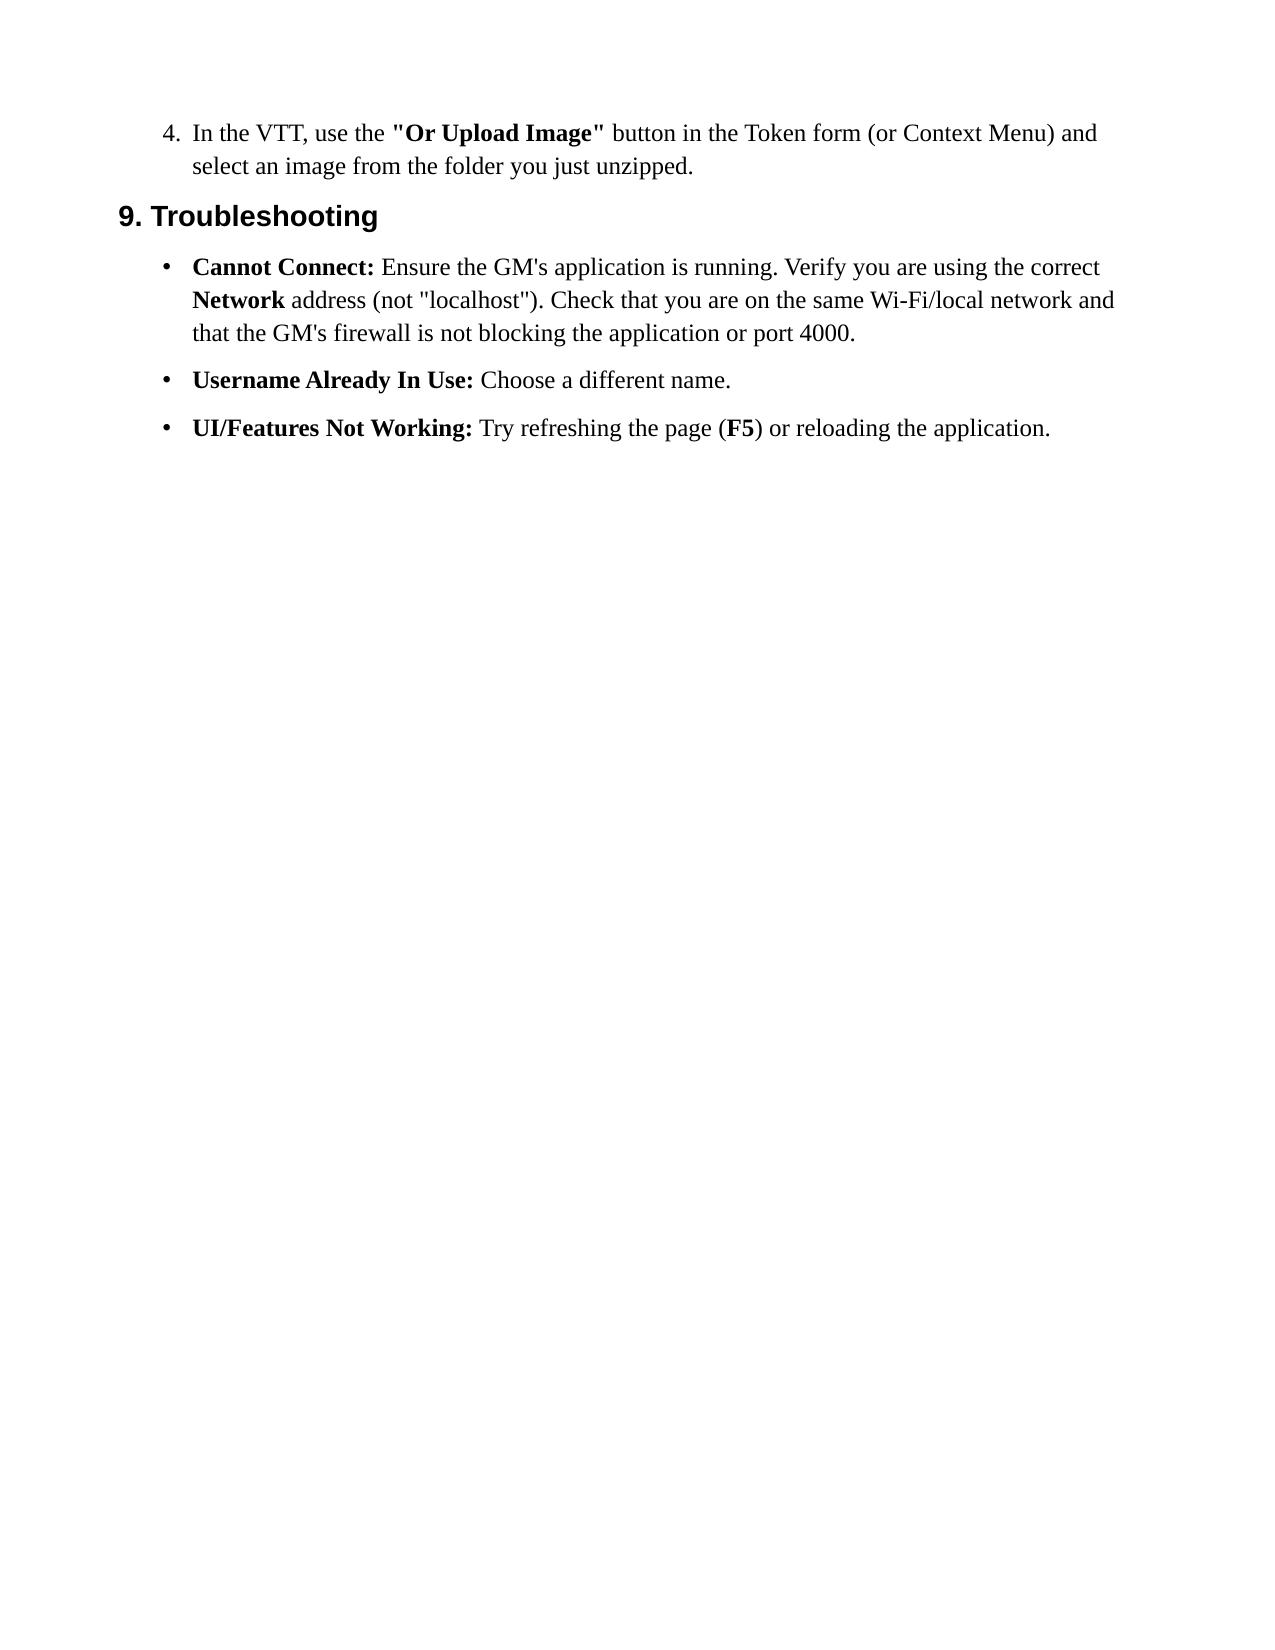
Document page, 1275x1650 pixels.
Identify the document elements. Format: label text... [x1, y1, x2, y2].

list In the VTT, use the "Or Upload Image" button in the Token form (or Context Menu) and select an image from the folder you just unzipped. [162, 118, 1157, 180]
list Username Already In Use: Choose a different name. [162, 366, 1157, 394]
list UI/Features Not Working: Try refreshing the page (F5) or reloading the application. [162, 413, 1157, 442]
subtitle 9. Troubleshooting [118, 199, 1157, 232]
list Cannot Connect: Ensure the GM's application is running. Verify you are using the correct Network address (not "localhost"). Check that you are on the same Wi-Fi/local network and that the GM's firewall is not blocking the application or port 4000. [162, 252, 1157, 347]
